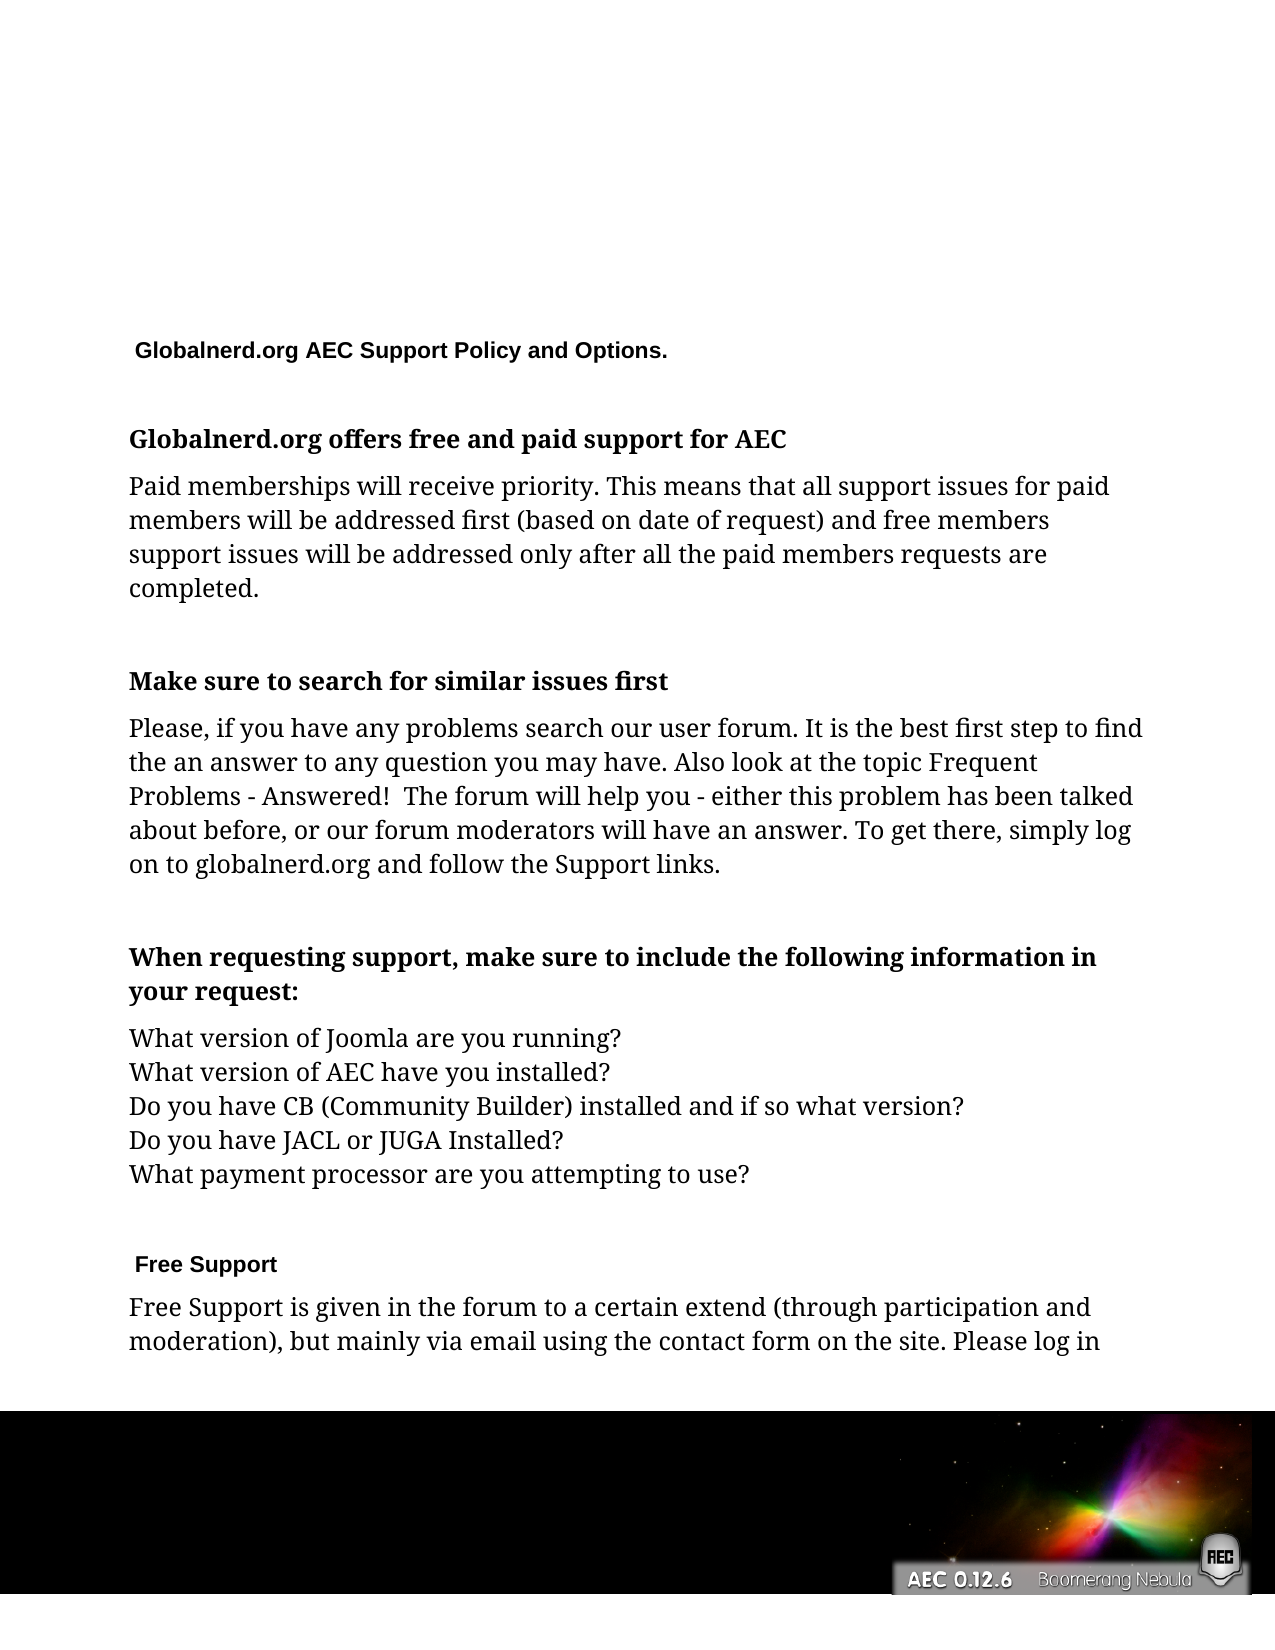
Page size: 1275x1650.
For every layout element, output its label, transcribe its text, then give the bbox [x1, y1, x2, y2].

picture [891, 1414, 1252, 1595]
subtitle Free Support [134, 1251, 1147, 1277]
text Paid memberships will receive priority. This means that all support issues for paid members will be addressed first (based on date of request) and free members support issues will be addressed only after all the paid members requests are completed. [128, 469, 1147, 605]
list Free Support is given in the forum to a certain extend (through participation and moderation), but mainly via email using the contact form on the site. Please log in [128, 1289, 1147, 1357]
text What version of Joomla are you running? What version of AEC have you installed? Do you have CB (Community Builder) installed and if so what version? Do you have JACL or JUGA Installed? What payment processor are you attempting to use? [128, 1021, 1147, 1191]
text Make sure to search for similar issues first [128, 664, 1147, 698]
text Please, if you have any problems search our user forum. It is the best first step to find the an answer to any question you may have. Also look at the topic Frequent Problems - Answered! The forum will help you - either this problem has been talked about before, or our forum moderators will have an answer. To get there, simply log on to globalnerd.org and follow the Support links. [128, 711, 1147, 881]
text Globalnerd.org offers free and paid support for AEC [128, 422, 1147, 456]
text When requesting support, make sure to include the following information in your request: [128, 940, 1147, 1008]
subtitle Globalnerd.org AEC Support Policy and Options. [134, 337, 1147, 364]
